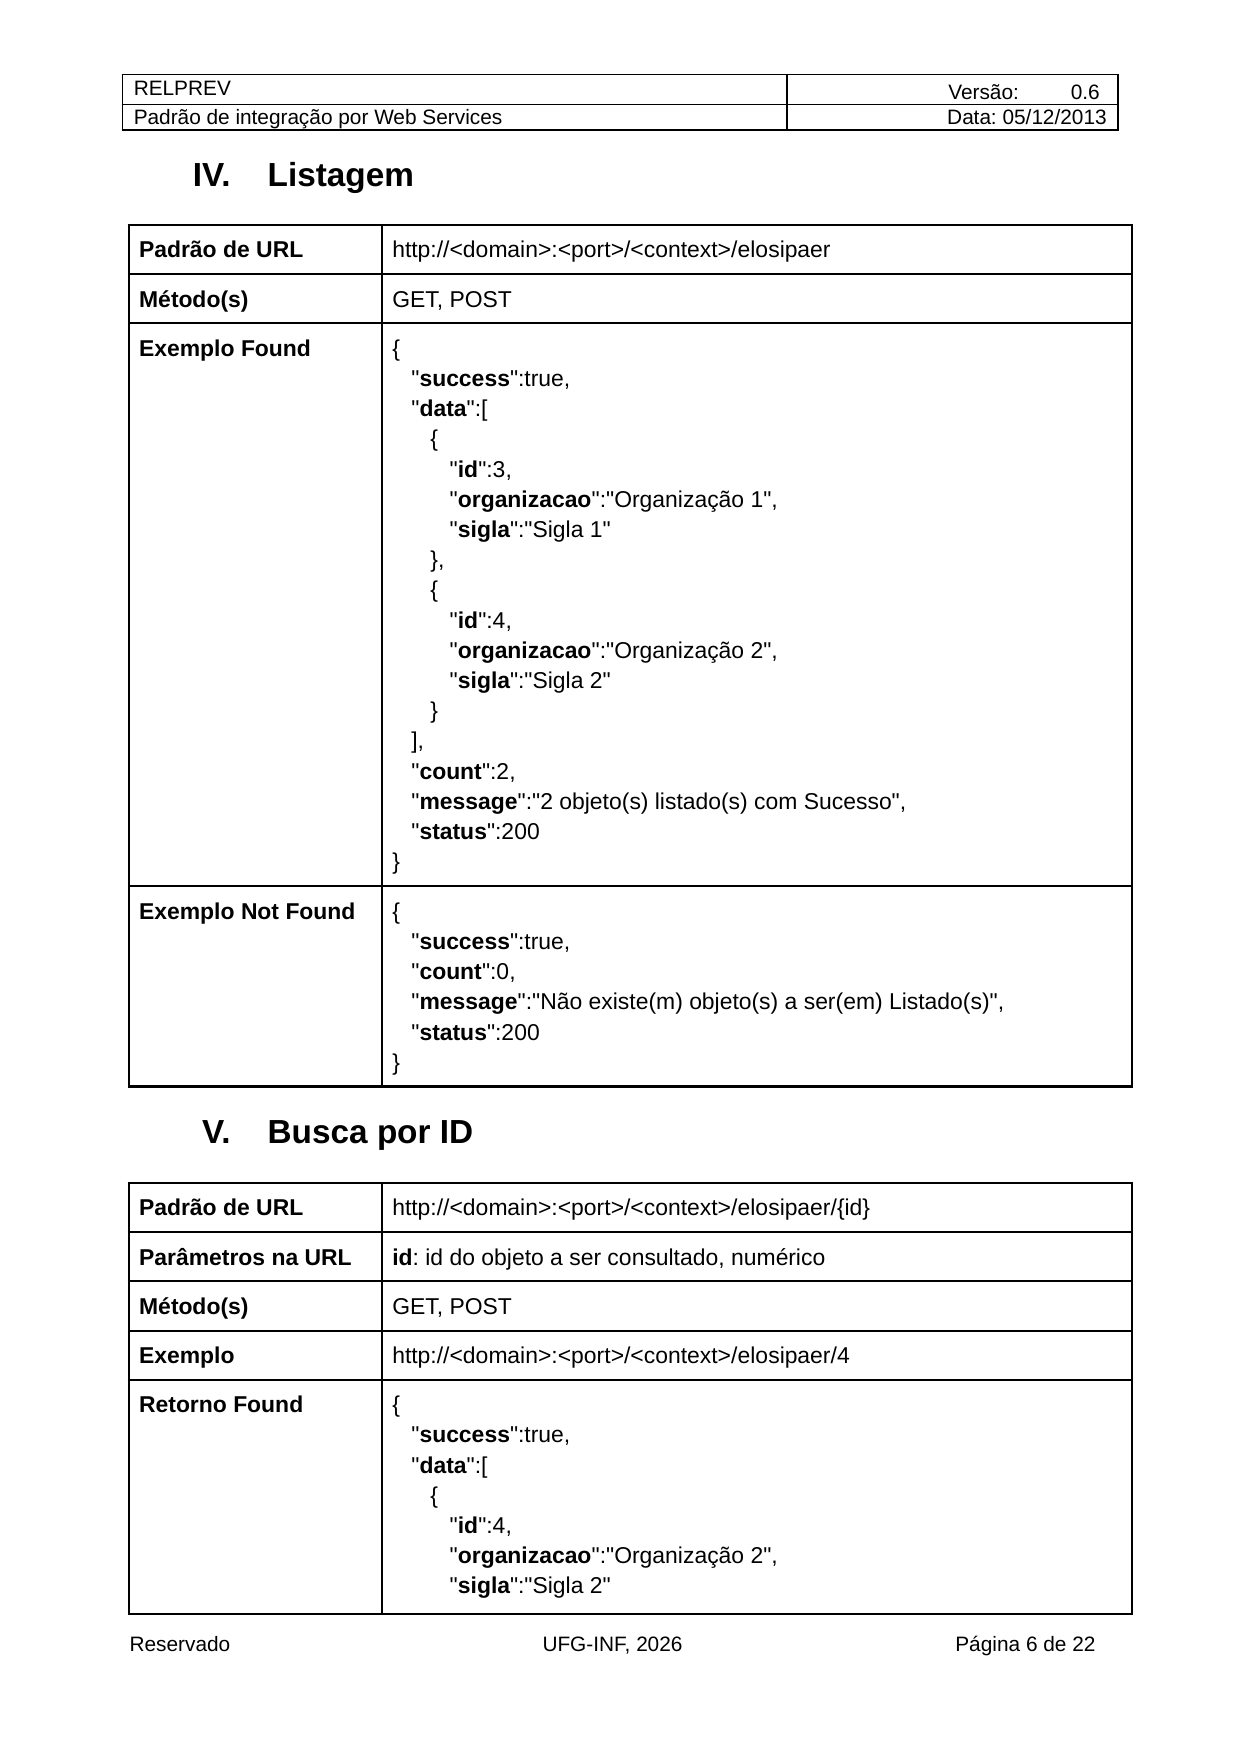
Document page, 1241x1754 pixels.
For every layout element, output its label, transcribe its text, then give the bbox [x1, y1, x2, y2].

table_header http://<domain>:<port>/<context>/elosipaer/{id} [383, 1184, 1131, 1231]
table_cell { "success":true, "data":[ { "id":3, "organizacao":"Organização 1", "sigla":"Sigla 1" }, { "id":4, "organizacao":"Organização 2", "sigla":"Sigla 2" } ], "count":2, "message":"2 objeto(s) listado(s) com Sucesso", "status":200 } [383, 324, 1131, 885]
table_cell Método(s) [130, 275, 381, 322]
table_cell Exemplo Not Found [130, 887, 381, 1085]
table_header Padrão de URL [130, 226, 381, 273]
table_cell Parâmetros na URL [130, 1233, 381, 1280]
subtitle Listagem [230, 154, 1122, 193]
subtitle Busca por ID [230, 1112, 1122, 1151]
table_cell GET, POST [383, 275, 1131, 322]
table_cell Exemplo [130, 1332, 381, 1379]
table_cell Método(s) [130, 1282, 381, 1329]
table_cell Retorno Found [130, 1381, 381, 1613]
table_cell GET, POST [383, 1282, 1131, 1329]
table_cell http://<domain>:<port>/<context>/elosipaer/4 [383, 1332, 1131, 1379]
table_cell { "success":true, "data":[ { "id":4, "organizacao":"Organização 2", "sigla":"Sigla 2" [383, 1381, 1131, 1613]
table_cell id: id do objeto a ser consultado, numérico [383, 1233, 1131, 1280]
table_cell Exemplo Found [130, 324, 381, 885]
table_header Padrão de URL [130, 1184, 381, 1231]
table_cell { "success":true, "count":0, "message":"Não existe(m) objeto(s) a ser(em) Listado(s)", "status":200 } [383, 887, 1131, 1085]
table_header http://<domain>:<port>/<context>/elosipaer [383, 226, 1131, 273]
